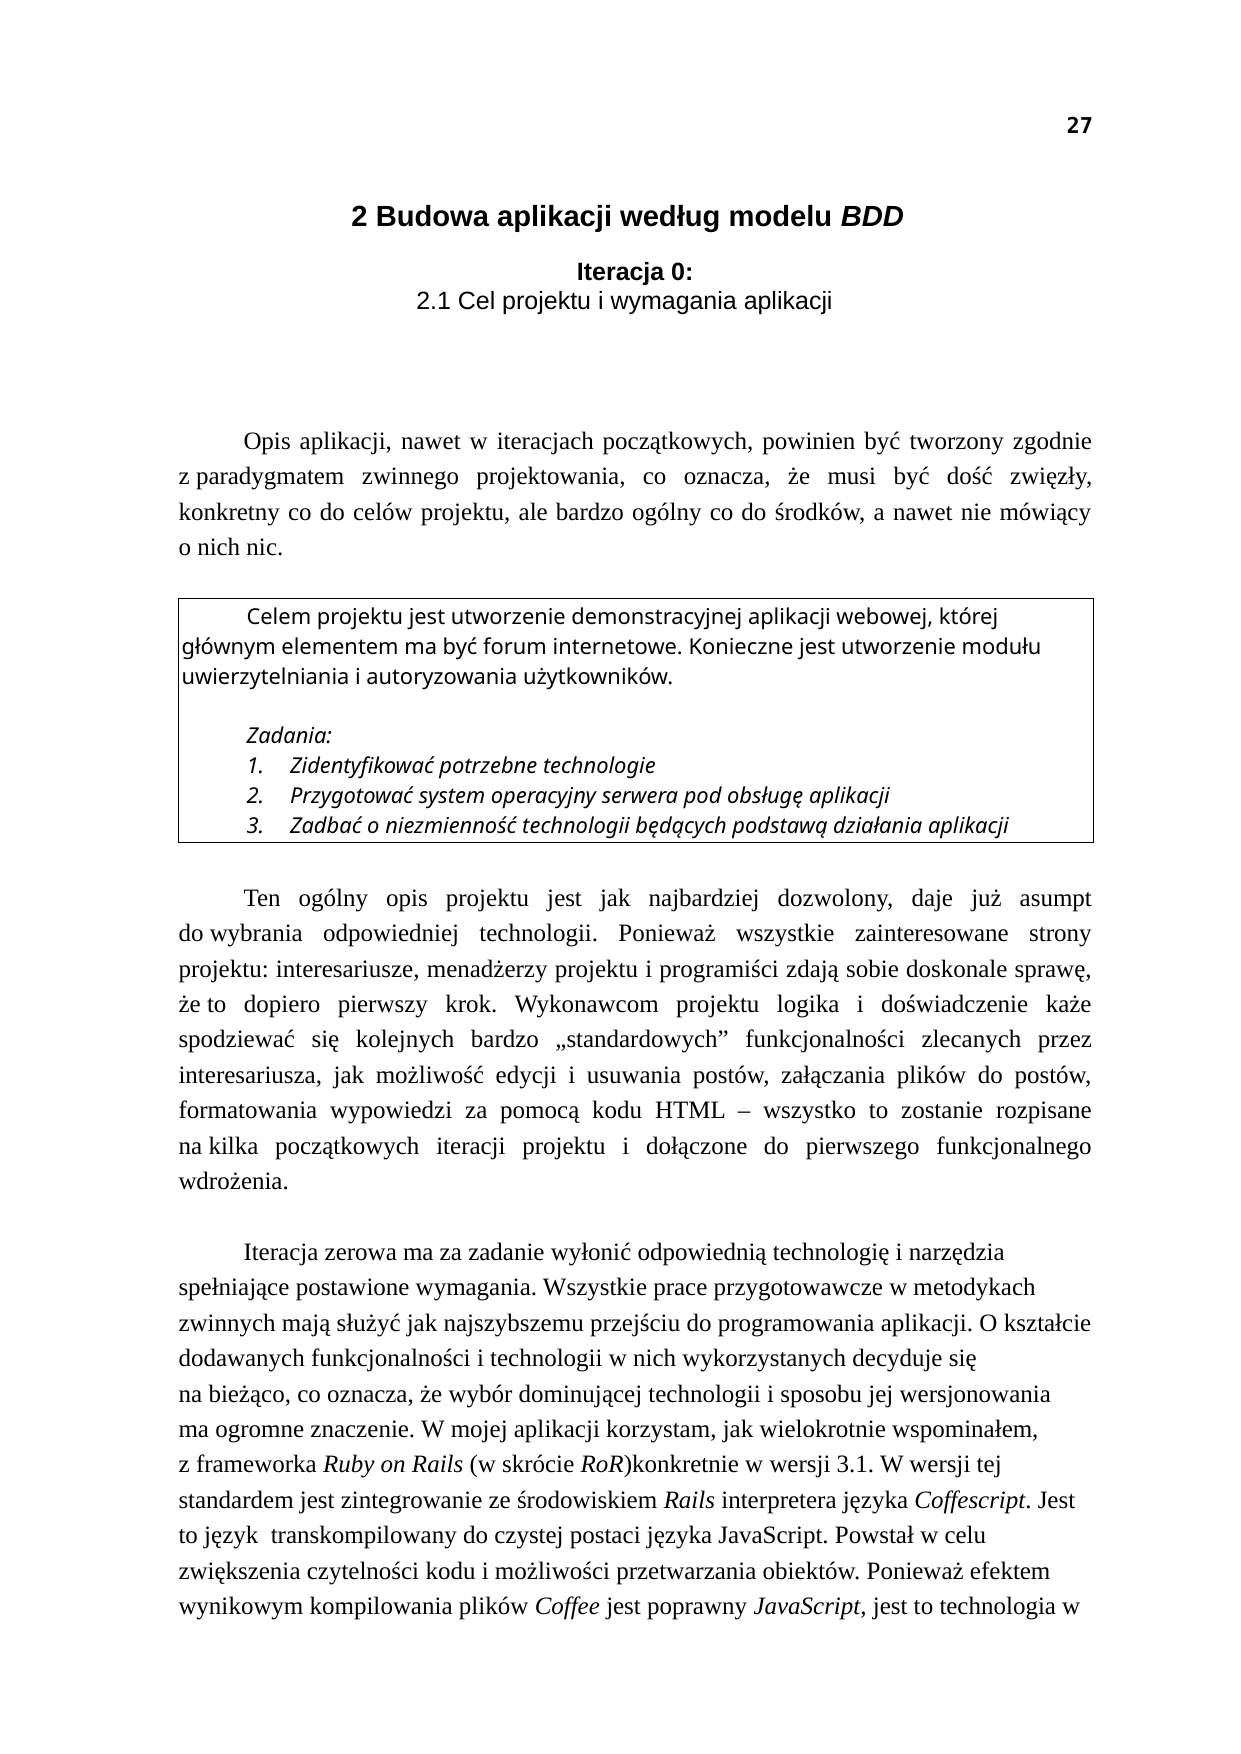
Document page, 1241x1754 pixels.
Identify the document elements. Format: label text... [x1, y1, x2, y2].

text Ten ogólny opis projektu jest jak najbardziej dozwolony, daje już asumpt do wybrania odpowiedniej technologii. Ponieważ wszystkie zainteresowane strony projektu: interesariusze, menadżerzy projektu i programiści zdają sobie doskonale sprawę, że to dopiero pierwszy krok. Wykonawcom projektu logika i doświadczenie każe spodziewać się kolejnych bardzo „standardowych” funkcjonalności zlecanych przez interesariusza, jak możliwość edycji i usuwania postów, załączania plików do postów, formatowania wypowiedzi za pomocą kodu HTML – wszystko to zostanie rozpisane na kilka początkowych iteracji projektu i dołączone do pierwszego funkcjonalnego wdrożenia. [178, 878, 1093, 1197]
list Budowa aplikacji według modelu BDD [177, 199, 1093, 232]
text Zadania: [179, 717, 1093, 747]
text Celem projektu jest utworzenie demonstracyjnej aplikacji webowej, której głównym elementem ma być forum internetowe. Konieczne jest utworzenie modułu uwierzytelniania i autoryzowania użytkowników. [179, 599, 1093, 690]
text Opis aplikacji, nawet w iteracjach początkowych, powinien być tworzony zgodnie z paradygmatem zwinnego projektowania, co oznacza, że musi być dość zwięzły, konkretny co do celów projektu, ale bardzo ogólny co do środków, a nawet nie mówiący o nich nic. [178, 421, 1093, 563]
list Zadbać o niezmienność technologii będących podstawą działania aplikacji [179, 807, 1093, 842]
list Cel projektu i wymagania aplikacji [177, 286, 1093, 315]
text Iteracja zerowa ma za zadanie wyłonić odpowiednią technologię i narzędzia spełniające postawione wymagania. Wszystkie prace przygotowawcze w metodykach zwinnych mają służyć jak najszybszemu przejściu do programowania aplikacji. O kształcie dodawanych funkcjonalności i technologii w nich wykorzystanych decyduje się na bieżąco, co oznacza, że wybór dominującej technologii i sposobu jej wersjonowania ma ogromne znaczenie. W mojej aplikacji korzystam, jak wielokrotnie wspominałem, z frameworka Ruby on Rails (w skrócie RoR)konkretnie w wersji 3.1. W wersji tej standardem jest zintegrowanie ze środowiskiem Rails interpretera języka Coffescript. Jest to język transkompilowany do czystej postaci języka JavaScript. Powstał w celu zwiększenia czytelności kodu i możliwości przetwarzania obiektów. Ponieważ efektem wynikowym kompilowania plików Coffee jest poprawny JavaScript, jest to technologia w [178, 1232, 1093, 1622]
text Iteracja 0: [177, 257, 1093, 286]
list Zidentyfikować potrzebne technologie [179, 747, 1093, 777]
list Przygotować system operacyjny serwera pod obsługę aplikacji [179, 777, 1093, 807]
